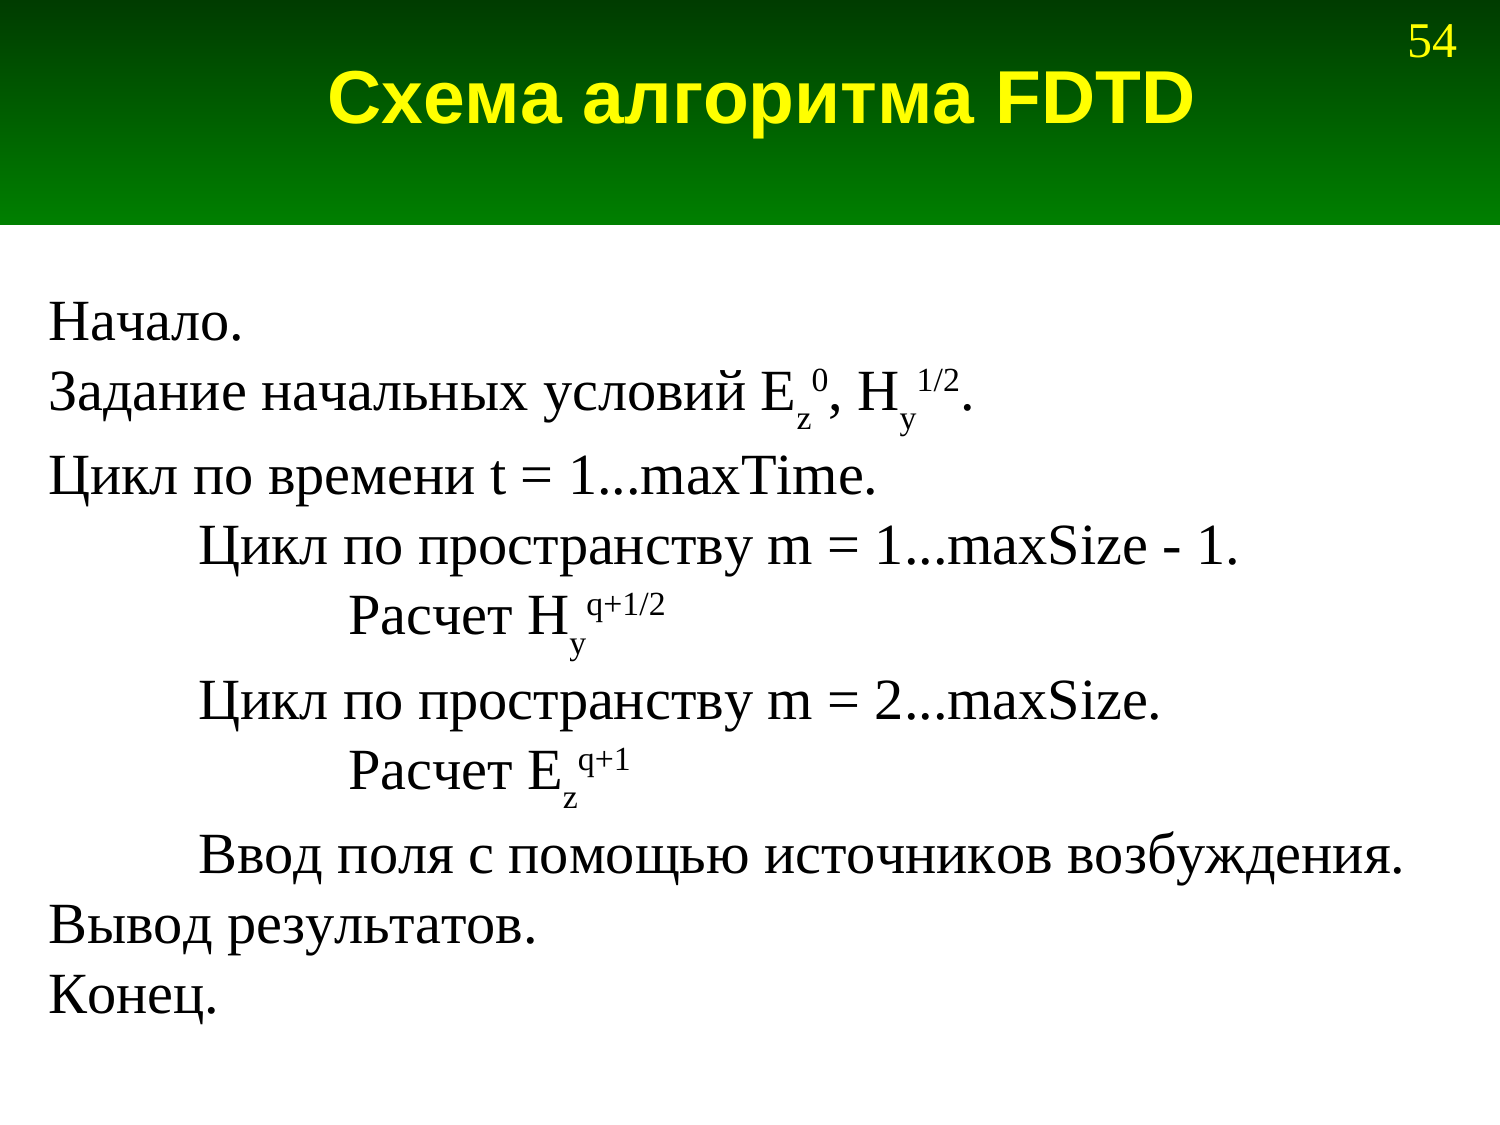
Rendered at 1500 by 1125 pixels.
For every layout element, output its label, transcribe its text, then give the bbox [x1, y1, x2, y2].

text_box Начало. Задание начальных условий Ez0, Hy1/2. Цикл по времени t = 1...maxTime. Цикл по пространству m = 1...maxSize - 1. Расчет Hyq+1/2 Цикл по пространству m = 2...maxSize. Расчет Ezq+1 Ввод поля с помощью источников возбуждения. Вывод результатов. Конец. [33, 274, 1422, 1032]
title Схема алгоритма FDTD [123, 0, 1399, 188]
